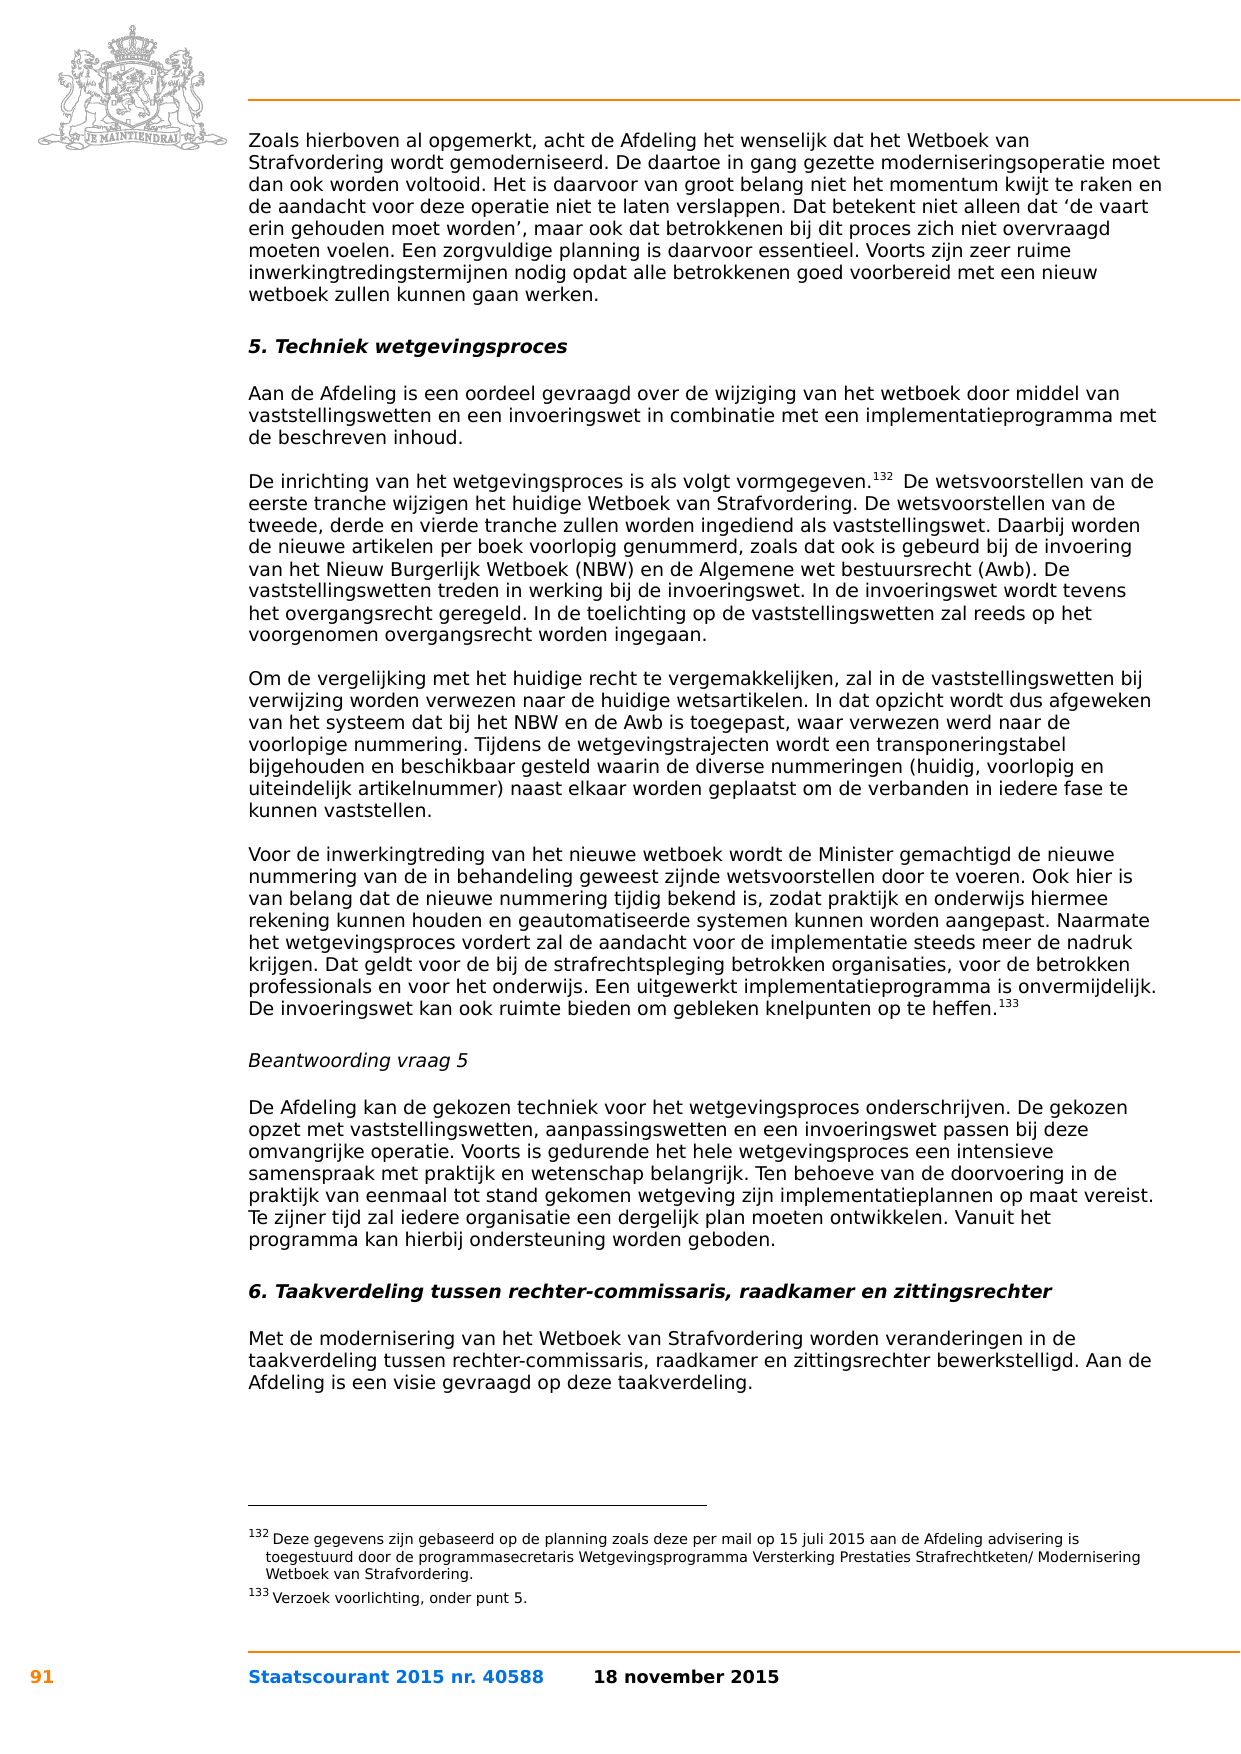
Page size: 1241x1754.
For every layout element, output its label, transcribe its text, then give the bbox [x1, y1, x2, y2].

picture [38, 25, 227, 150]
text Verzoek voorlichting, onder punt 5. [248, 1586, 1163, 1608]
text De Afdeling kan de gekozen techniek voor het wetgevingsproces onderschrijven. De gekozen opzet met vaststellingswetten, aanpassingswetten en een invoeringswet passen bij deze omvangrijke operatie. Voorts is gedurende het hele wetgevingsproces een intensieve samenspraak met praktijk en wetenschap belangrijk. Ten behoeve van de doorvoering in de praktijk van eenmaal tot stand gekomen wetgeving zijn implementatieplannen op maat vereist. Te zijner tijd zal iedere organisatie een dergelijk plan moeten ontwikkelen. Vanuit het programma kan hierbij ondersteuning worden geboden. [248, 1097, 1163, 1251]
text Aan de Afdeling is een oordeel gevraagd over de wijziging van het wetboek door middel van vaststellingswetten en een invoeringswet in combinatie met een implementatieprogramma met de beschreven inhoud. [248, 383, 1163, 449]
text Om de vergelijking met het huidige recht te vergemakkelijken, zal in de vaststellingswetten bij verwijzing worden verwezen naar de huidige wetsartikelen. In dat opzicht wordt dus afgeweken van het systeem dat bij het NBW en de Awb is toegepast, waar verwezen werd naar de voorlopige nummering. Tijdens de wetgevingstrajecten wordt een transponeringstabel bijgehouden en beschikbaar gesteld waarin de diverse nummeringen (huidig, voorlopig en uiteindelijk artikelnummer) naast elkaar worden geplaatst om de verbanden in iedere fase te kunnen vaststellen. [248, 668, 1163, 822]
subtitle Beantwoording vraag 5 [248, 1050, 1163, 1072]
subtitle 5. Techniek wetgevingsproces [248, 336, 1163, 358]
text Deze gegevens zijn gebaseerd op de planning zoals deze per mail op 15 juli 2015 aan de Afdeling advisering is toegestuurd door de programmasecretaris Wetgevingsprogramma Versterking Prestaties Strafrechtketen/ Modernisering Wetboek van Strafvordering. [248, 1527, 1163, 1583]
text Zoals hierboven al opgemerkt, acht de Afdeling het wenselijk dat het Wetboek van Strafvordering wordt gemoderniseerd. De daartoe in gang gezette moderniseringsoperatie moet dan ook worden voltooid. Het is daarvoor van groot belang niet het momentum kwijt te raken en de aandacht voor deze operatie niet te laten verslappen. Dat betekent niet alleen dat ‘de vaart erin gehouden moet worden’, maar ook dat betrokkenen bij dit proces zich niet overvraagd moeten voelen. Een zorgvuldige planning is daarvoor essentieel. Voorts zijn zeer ruime inwerkingtredingstermijnen nodig opdat alle betrokkenen goed voorbereid met een nieuw wetboek zullen kunnen gaan werken. [248, 130, 1163, 306]
text Met de modernisering van het Wetboek van Strafvordering worden veranderingen in de taakverdeling tussen rechter-commissaris, raadkamer en zittingsrechter bewerkstelligd. Aan de Afdeling is een visie gevraagd op deze taakverdeling. [248, 1328, 1163, 1393]
text Voor de inwerkingtreding van het nieuwe wetboek wordt de Minister gemachtigd de nieuwe nummering van de in behandeling geweest zijnde wetsvoorstellen door te voeren. Ook hier is van belang dat de nieuwe nummering tijdig bekend is, zodat praktijk en onderwijs hiermee rekening kunnen houden en geautomatiseerde systemen kunnen worden aangepast. Naarmate het wetgevingsproces vordert zal de aandacht voor de implementatie steeds meer de nadruk krijgen. Dat geldt voor de bij de strafrechtspleging betrokken organisaties, voor de betrokken professionals en voor het onderwijs. Een uitgewerkt implementatieprogramma is onvermijdelijk. De invoeringswet kan ook ruimte bieden om gebleken knelpunten op te heffen. [248, 844, 1163, 1020]
subtitle 6. Taakverdeling tussen rechter-commissaris, raadkamer en zittingsrechter [248, 1281, 1163, 1303]
text De inrichting van het wetgevingsproces is als volgt vormgegeven. De wetsvoorstellen van de eerste tranche wijzigen het huidige Wetboek van Strafvordering. De wetsvoorstellen van de tweede, derde en vierde tranche zullen worden ingediend als vaststellingswet. Daarbij worden de nieuwe artikelen per boek voorlopig genummerd, zoals dat ook is gebeurd bij de invoering van het Nieuw Burgerlijk Wetboek (NBW) en de Algemene wet bestuursrecht (Awb). De vaststellingswetten treden in werking bij de invoeringswet. In de invoeringswet wordt tevens het overgangsrecht geregeld. In de toelichting op de vaststellingswetten zal reeds op het voorgenomen overgangsrecht worden ingegaan. [248, 471, 1163, 646]
